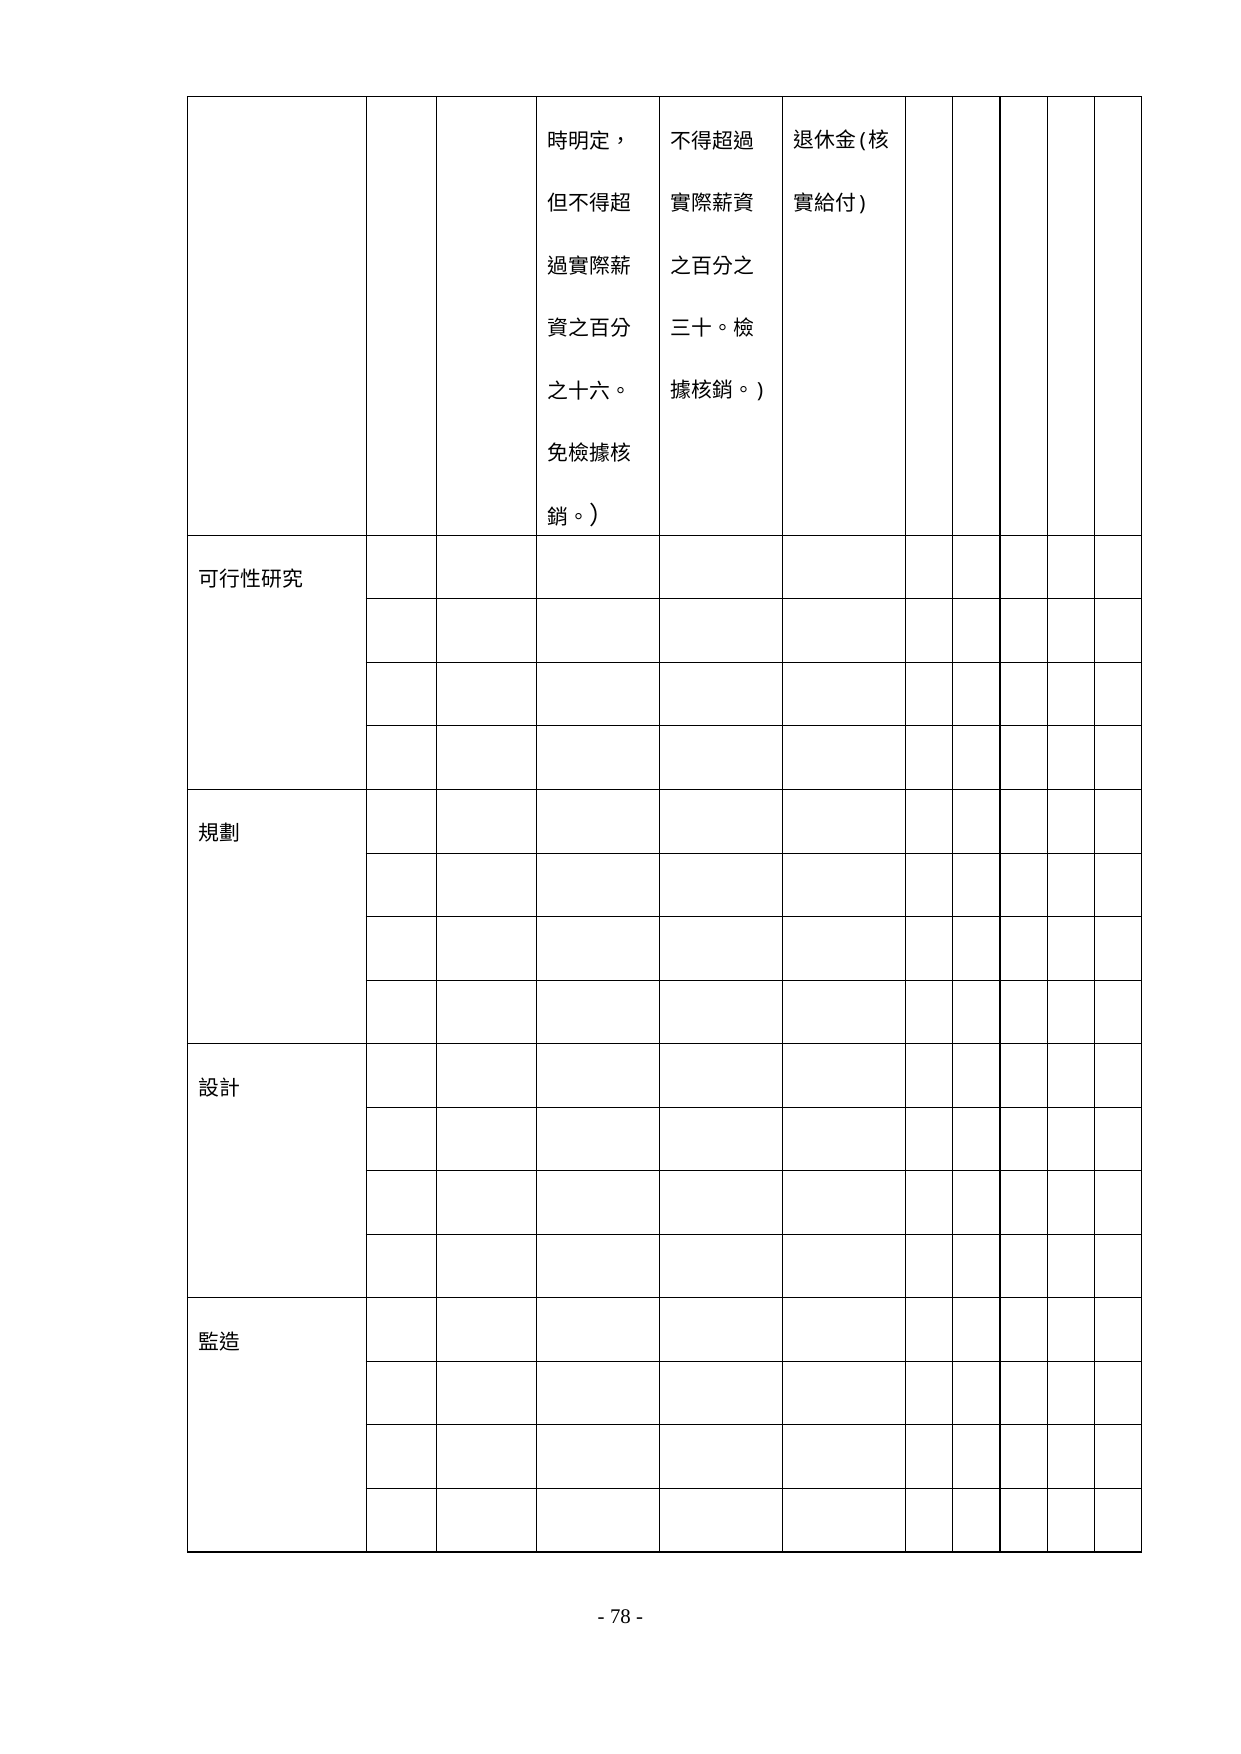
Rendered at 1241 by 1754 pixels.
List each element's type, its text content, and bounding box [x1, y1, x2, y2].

table_cell [1001, 1235, 1047, 1297]
table_cell [367, 726, 436, 789]
table_cell [537, 1171, 659, 1234]
table_cell [1001, 536, 1047, 598]
table_cell [783, 536, 905, 598]
table_cell [660, 599, 782, 662]
table_cell [906, 536, 952, 598]
table_cell [660, 1362, 782, 1424]
table_cell [437, 1362, 536, 1424]
table_cell [437, 1171, 536, 1234]
table_cell [906, 1489, 952, 1551]
table_cell [1048, 1044, 1094, 1107]
table_cell [660, 1108, 782, 1170]
table_cell [1048, 1425, 1094, 1488]
table_cell [783, 1425, 905, 1488]
table_cell [953, 663, 999, 725]
table_cell [1001, 854, 1047, 916]
table_cell [660, 726, 782, 789]
table_header [1048, 97, 1094, 535]
table_cell [1095, 790, 1141, 852]
table_cell [1001, 917, 1047, 979]
table_cell [953, 726, 999, 789]
table_cell [537, 1044, 659, 1107]
table_cell [437, 663, 536, 725]
table_cell [783, 599, 905, 662]
table_cell [437, 981, 536, 1043]
table_cell [1095, 854, 1141, 916]
table_cell [437, 1425, 536, 1488]
table_cell [537, 1362, 659, 1424]
table_cell [1001, 1489, 1047, 1551]
table_header [1095, 97, 1141, 535]
table_cell [660, 981, 782, 1043]
table_cell [906, 1235, 952, 1297]
table_cell [1001, 981, 1047, 1043]
table_cell [1001, 726, 1047, 789]
table_cell [953, 1298, 999, 1361]
table_cell [906, 599, 952, 662]
table_cell [1095, 1108, 1141, 1170]
table_cell [660, 1425, 782, 1488]
table_cell [1048, 854, 1094, 916]
table_cell [906, 1108, 952, 1170]
table_cell [437, 1235, 536, 1297]
table_cell [537, 1425, 659, 1488]
table_cell [660, 1489, 782, 1551]
table_cell [660, 917, 782, 979]
table_cell [367, 1425, 436, 1488]
table_cell [537, 536, 659, 598]
table_header [367, 97, 436, 535]
table_cell [367, 536, 436, 598]
table_cell [537, 1489, 659, 1551]
table_cell [1095, 1235, 1141, 1297]
table_cell [1095, 1171, 1141, 1234]
table_cell [437, 1298, 536, 1361]
table_header [188, 97, 366, 535]
table_cell [783, 663, 905, 725]
table_cell [906, 981, 952, 1043]
table_cell [537, 726, 659, 789]
table_cell [1001, 599, 1047, 662]
table_cell [783, 1044, 905, 1107]
table_cell [367, 854, 436, 916]
table_cell [537, 854, 659, 916]
table_cell [783, 981, 905, 1043]
table_cell [906, 663, 952, 725]
table_cell [660, 790, 782, 852]
table_cell [1048, 1489, 1094, 1551]
table_cell [1048, 790, 1094, 852]
table_cell [537, 1235, 659, 1297]
table_cell [1095, 1298, 1141, 1361]
table_cell [783, 1235, 905, 1297]
table_cell [1095, 917, 1141, 979]
table_cell [1001, 1044, 1047, 1107]
table_cell [1048, 1298, 1094, 1361]
table_cell [1001, 790, 1047, 852]
table_cell [1001, 1298, 1047, 1361]
table_cell [1001, 1425, 1047, 1488]
table_header 退休金(核實給付) [783, 97, 905, 535]
table_cell 可行性研究 [188, 536, 366, 789]
table_cell [1048, 663, 1094, 725]
table_cell [1095, 726, 1141, 789]
table_cell [953, 981, 999, 1043]
table_cell [660, 1235, 782, 1297]
table_cell [783, 1171, 905, 1234]
table_cell [906, 726, 952, 789]
table_cell [437, 917, 536, 979]
table_cell [367, 1489, 436, 1551]
table_cell [783, 1108, 905, 1170]
table_cell [1048, 536, 1094, 598]
table_cell [1001, 1362, 1047, 1424]
table_cell [953, 917, 999, 979]
table_cell [437, 854, 536, 916]
table_cell [367, 663, 436, 725]
table_cell [1048, 1171, 1094, 1234]
table_cell [367, 599, 436, 662]
table_cell [537, 1108, 659, 1170]
table_cell [660, 1171, 782, 1234]
table_cell [1001, 1171, 1047, 1234]
table_cell [953, 1108, 999, 1170]
table_cell [1095, 663, 1141, 725]
table_cell [367, 1298, 436, 1361]
table_cell [783, 1489, 905, 1551]
table_cell [953, 1362, 999, 1424]
table_cell [1048, 1108, 1094, 1170]
table_cell [906, 854, 952, 916]
table_header 不得超過實際薪資之百分之三十。檢據核銷。) [660, 97, 782, 535]
table_cell [1048, 599, 1094, 662]
table_cell [906, 917, 952, 979]
table_cell [906, 790, 952, 852]
table_header [437, 97, 536, 535]
table_cell [537, 917, 659, 979]
table_cell [660, 1298, 782, 1361]
table_cell [367, 1171, 436, 1234]
table_cell 設計 [188, 1044, 366, 1297]
table_cell [367, 1362, 436, 1424]
table_cell [783, 790, 905, 852]
table_cell [1001, 1108, 1047, 1170]
table_cell [537, 1298, 659, 1361]
table_cell [953, 1425, 999, 1488]
table_cell [367, 981, 436, 1043]
table_cell [953, 790, 999, 852]
table_cell [367, 1235, 436, 1297]
table_cell [783, 1362, 905, 1424]
table_cell [953, 599, 999, 662]
table_cell [660, 536, 782, 598]
table_cell [367, 790, 436, 852]
table_cell [1095, 1362, 1141, 1424]
table_cell [537, 663, 659, 725]
table_cell [1095, 1044, 1141, 1107]
table_cell [367, 1108, 436, 1170]
table_cell [1095, 536, 1141, 598]
table_cell [1048, 981, 1094, 1043]
table_cell [783, 854, 905, 916]
table_cell [906, 1298, 952, 1361]
table_cell [437, 790, 536, 852]
table_cell [660, 663, 782, 725]
table_cell [367, 1044, 436, 1107]
table_header 時明定，但不得超過實際薪資之百分之十六。免檢據核銷。） [537, 97, 659, 535]
table_cell [953, 536, 999, 598]
table_cell [1048, 1362, 1094, 1424]
table_cell [367, 917, 436, 979]
table_cell [953, 1235, 999, 1297]
table_cell [537, 790, 659, 852]
table_cell [906, 1425, 952, 1488]
table_cell [783, 726, 905, 789]
table_cell [906, 1044, 952, 1107]
table_header [906, 97, 952, 535]
table_cell [783, 1298, 905, 1361]
table_cell [906, 1362, 952, 1424]
table_cell [1095, 981, 1141, 1043]
table_cell 規劃 [188, 790, 366, 1043]
table_cell [1048, 1235, 1094, 1297]
table_cell [1048, 726, 1094, 789]
table_cell [437, 1489, 536, 1551]
table_cell [437, 1044, 536, 1107]
table_cell [1095, 1489, 1141, 1551]
table_cell [1001, 663, 1047, 725]
table_cell [953, 1489, 999, 1551]
table_header [953, 97, 999, 535]
table_cell [1095, 599, 1141, 662]
table_cell [437, 536, 536, 598]
table_header [1001, 97, 1047, 535]
table_cell [437, 599, 536, 662]
table_cell [953, 1171, 999, 1234]
table_cell [953, 1044, 999, 1107]
table_cell [1095, 1425, 1141, 1488]
table_cell 監造 [188, 1298, 366, 1551]
table_cell [437, 1108, 536, 1170]
table_cell [437, 726, 536, 789]
table_cell [953, 854, 999, 916]
table_cell [1048, 917, 1094, 979]
table_cell [537, 981, 659, 1043]
table_cell [660, 1044, 782, 1107]
table_cell [537, 599, 659, 662]
table_cell [906, 1171, 952, 1234]
table_cell [783, 917, 905, 979]
table_cell [660, 854, 782, 916]
